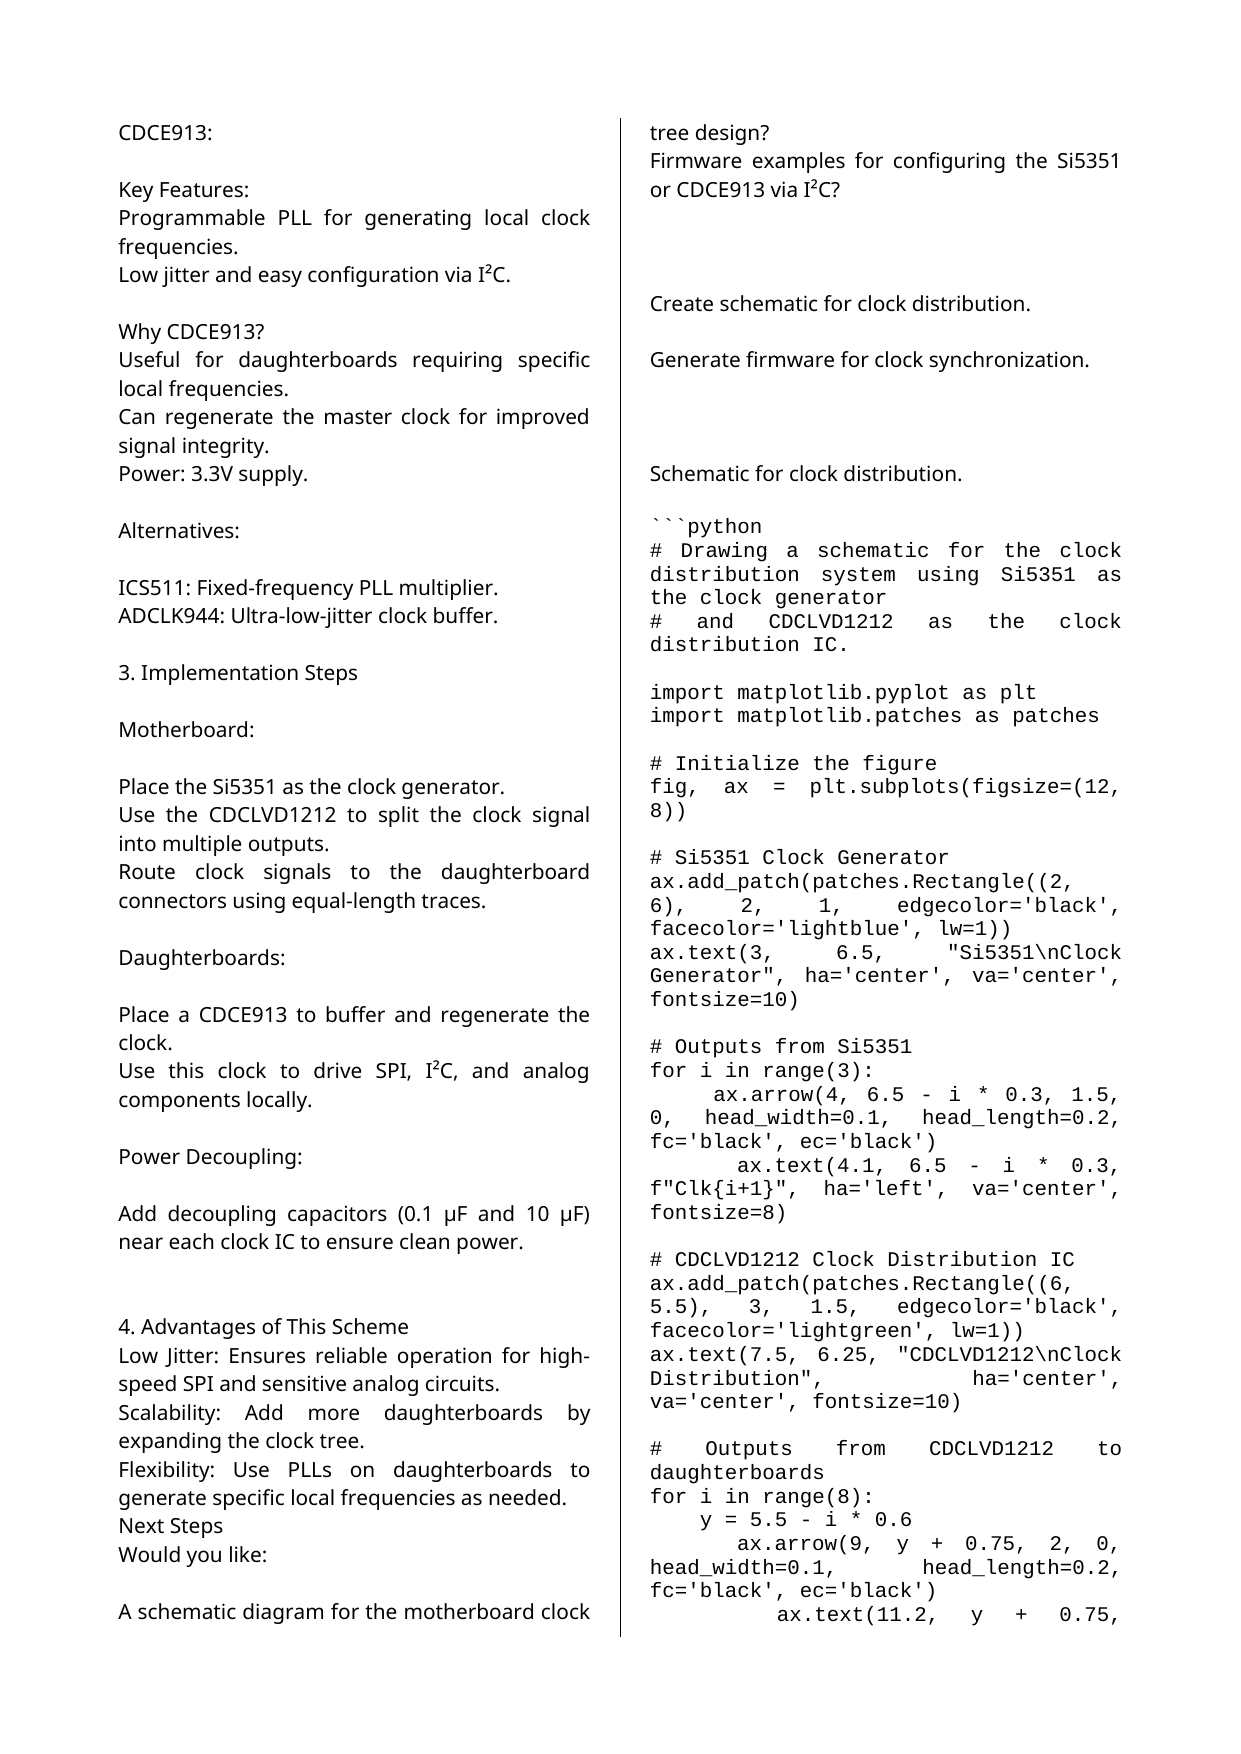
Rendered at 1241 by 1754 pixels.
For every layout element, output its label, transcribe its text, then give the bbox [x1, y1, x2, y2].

text Next Steps [118, 1512, 591, 1540]
text import matplotlib.pyplot as plt [649, 682, 1122, 705]
text Low jitter and easy configuration via I²C. [118, 260, 591, 289]
text for i in range(3): [649, 1060, 1122, 1084]
text A schematic diagram for the motherboard clock [118, 1597, 591, 1625]
text Use this clock to drive SPI, I²C, and analog components locally. [118, 1057, 591, 1113]
text Route clock signals to the daughterboard connectors using equal-length traces. [118, 857, 591, 914]
text Flexibility: Use PLLs on daughterboards to generate specific local frequencies as needed. [118, 1455, 591, 1512]
text ax.arrow(4, 6.5 - i * 0.3, 1.5, 0, head_width=0.1, head_length=0.2, fc='black', ec='black') [649, 1084, 1122, 1155]
text Key Features: [118, 175, 591, 203]
text ICS511: Fixed-frequency PLL multiplier. [118, 573, 591, 602]
text Place a CDCE913 to buffer and regenerate the clock. [118, 1000, 591, 1057]
text Schematic for clock distribution. [649, 459, 1122, 488]
text # Drawing a schematic for the clock distribution system using Si5351 as the clock generator [649, 540, 1122, 611]
text Motherboard: [118, 715, 591, 744]
text Use the CDCLVD1212 to split the clock signal into multiple outputs. [118, 801, 591, 857]
text # Si5351 Clock Generator [649, 847, 1122, 871]
text Programmable PLL for generating local clock frequencies. [118, 203, 591, 260]
text ax.add_patch(patches.Rectangle((2, 6), 2, 1, edgecolor='black', facecolor='lightblue', lw=1)) [649, 871, 1122, 942]
text # CDCLVD1212 Clock Distribution IC [649, 1249, 1122, 1273]
text ax.arrow(9, y + 0.75, 2, 0, head_width=0.1, head_length=0.2, fc='black', ec='black') [649, 1533, 1122, 1604]
text # and CDCLVD1212 as the clock distribution IC. [649, 611, 1122, 658]
text y = 5.5 - i * 0.6 [649, 1509, 1122, 1533]
text fig, ax = plt.subplots(figsize=(12, 8)) [649, 776, 1122, 824]
text for i in range(8): [649, 1486, 1122, 1509]
text Can regenerate the master clock for improved signal integrity. [118, 402, 591, 459]
text Low Jitter: Ensures reliable operation for high-speed SPI and sensitive analog circuits. [118, 1341, 591, 1398]
text ax.text(7.5, 6.25, "CDCLVD1212\nClock Distribution", ha='center', va='center', fontsize=10) [649, 1344, 1122, 1415]
text Firmware examples for configuring the Si5351 or CDCE913 via I²C? [649, 147, 1122, 203]
text Daughterboards: [118, 943, 591, 971]
text ax.text(11.2, y + 0.75, [649, 1604, 1122, 1628]
text ax.text(4.1, 6.5 - i * 0.3, f"Clk{i+1}", ha='left', va='center', fontsize=8) [649, 1155, 1122, 1226]
text import matplotlib.patches as patches [649, 705, 1122, 729]
text 4. Advantages of This Scheme [118, 1312, 591, 1341]
text # Outputs from Si5351 [649, 1036, 1122, 1060]
text Generate firmware for clock synchronization. [649, 346, 1122, 374]
text # Outputs from CDCLVD1212 to daughterboards [649, 1438, 1122, 1486]
text Power Decoupling: [118, 1142, 591, 1170]
text Scalability: Add more daughterboards by expanding the clock tree. [118, 1398, 591, 1455]
text Alternatives: [118, 516, 591, 545]
text Power: 3.3V supply. [118, 459, 591, 488]
text ```python [649, 516, 1122, 540]
text Create schematic for clock distribution. [649, 289, 1122, 317]
text 3. Implementation Steps [118, 658, 591, 687]
text tree design? [649, 118, 1122, 147]
text ax.add_patch(patches.Rectangle((6, 5.5), 3, 1.5, edgecolor='black', facecolor='lightgreen', lw=1)) [649, 1273, 1122, 1344]
text CDCE913: [118, 118, 591, 147]
text Useful for daughterboards requiring specific local frequencies. [118, 346, 591, 402]
text ADCLK944: Ultra-low-jitter clock buffer. [118, 602, 591, 630]
text # Initialize the figure [649, 753, 1122, 776]
text Why CDCE913? [118, 317, 591, 346]
text Add decoupling capacitors (0.1 µF and 10 µF) near each clock IC to ensure clean power. [118, 1199, 591, 1256]
text Would you like: [118, 1540, 591, 1568]
text ax.text(3, 6.5, "Si5351\nClock Generator", ha='center', va='center', fontsize=10) [649, 942, 1122, 1013]
text Place the Si5351 as the clock generator. [118, 772, 591, 801]
